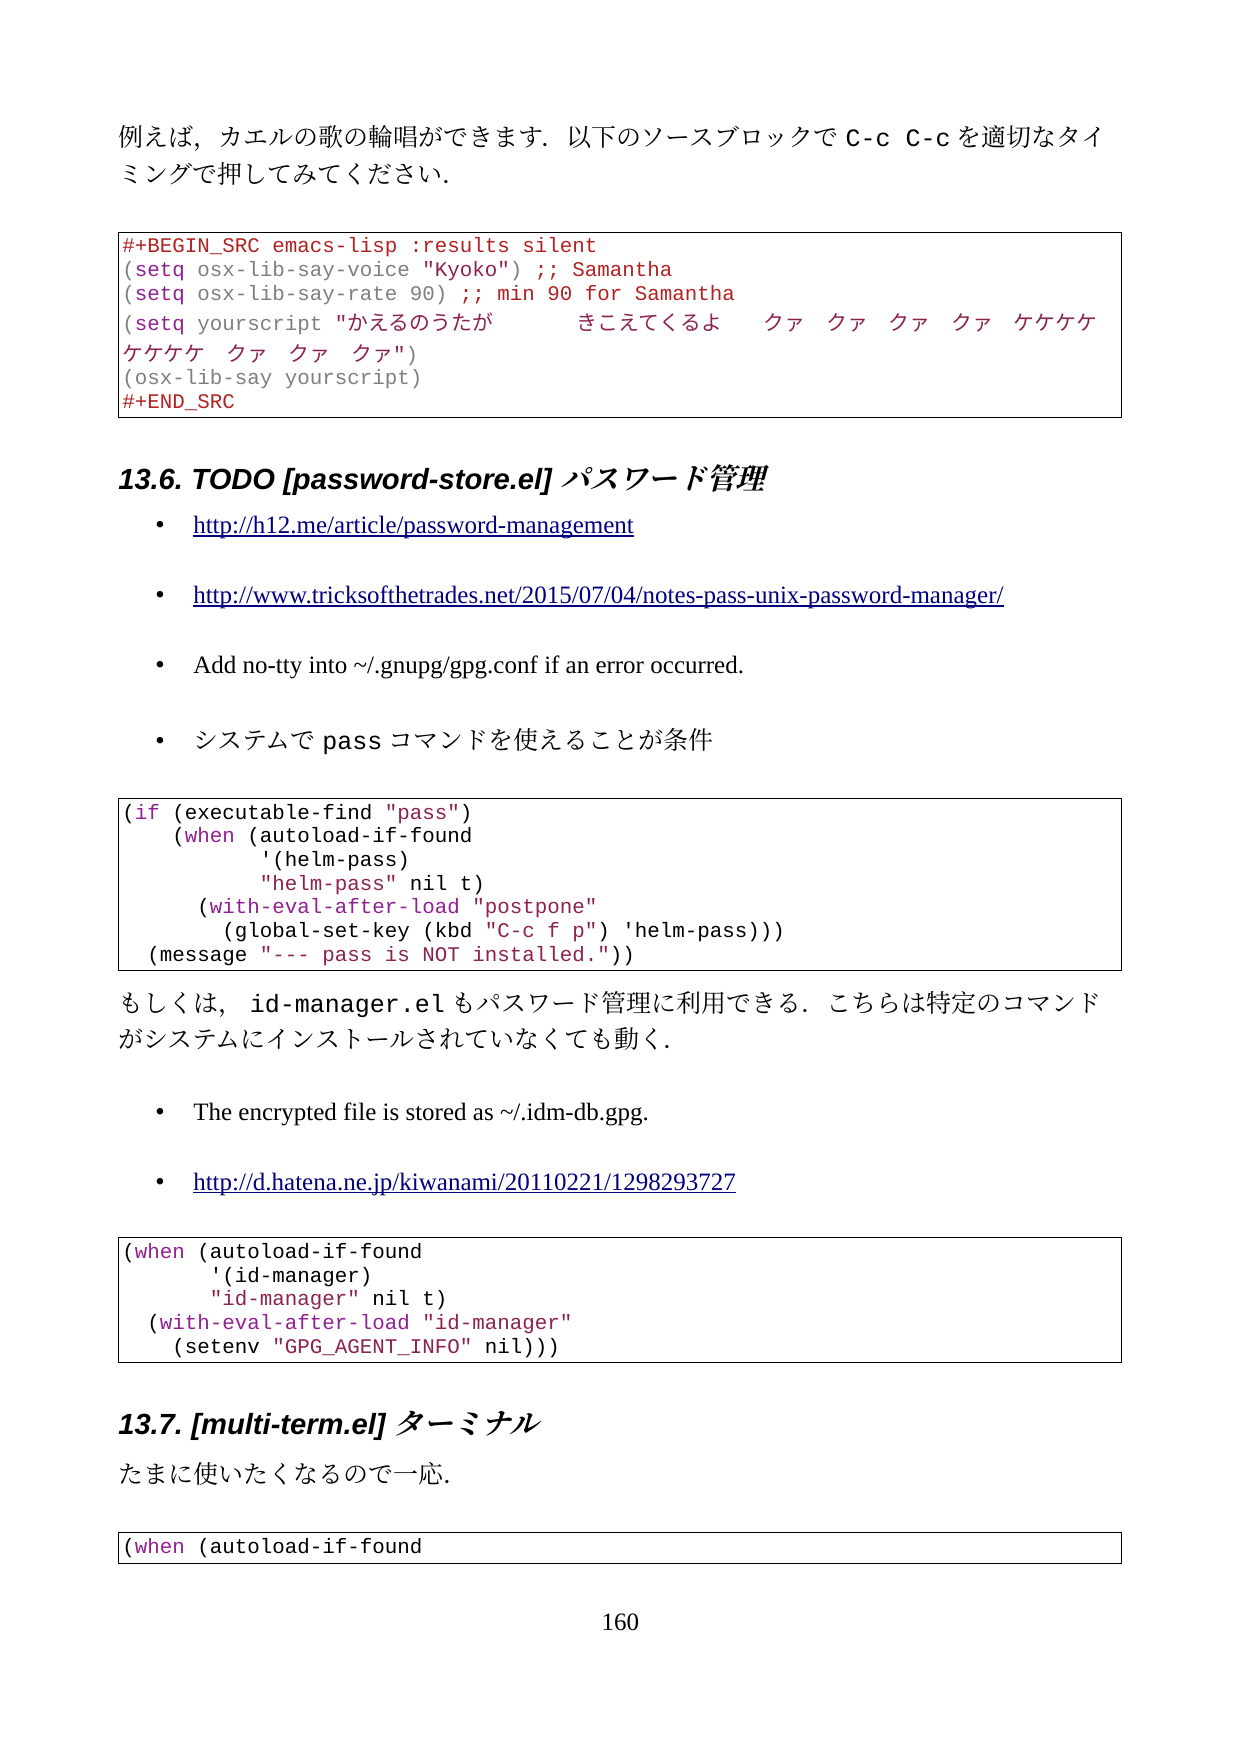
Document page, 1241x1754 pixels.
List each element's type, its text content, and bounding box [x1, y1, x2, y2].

list システムで pass コマンドを使えることが条件 [156, 720, 1122, 785]
text 例えば，カエルの歌の輪唱ができます．以下のソースブロックで C-c C-c を適切なタイミングで押してみてください． [118, 118, 1122, 219]
text (when (autoload-if-found [119, 1238, 1121, 1261]
text (osx-lib-say yourscript) [119, 363, 1121, 387]
list http://d.hatena.ne.jp/kiwanami/20110221/1298293727 [156, 1167, 1122, 1224]
list Add no-tty into ~/.gnupg/gpg.conf if an error occurred. [156, 650, 1122, 708]
text たまに使いたくなるので一応． [118, 1455, 1122, 1520]
text #+END_SRC [119, 387, 1121, 417]
text もしくは， id-manager.el もパスワード管理に利用できる．こちらは特定のコマンドがシステムにインストールされていなくても動く． [118, 984, 1122, 1084]
list The encrypted file is stored as ~/.idm-db.gpg. [156, 1097, 1122, 1154]
text (global-set-key (kbd "C-c f p") 'helm-pass))) [119, 916, 1121, 940]
text '(id-manager) [119, 1261, 1121, 1284]
text '(helm-pass) [119, 845, 1121, 869]
text "id-manager" nil t) [119, 1284, 1121, 1308]
text (when (autoload-if-found [119, 821, 1121, 845]
subtitle TODO [password-store.el] パスワード管理 [118, 456, 1122, 498]
text (with-eval-after-load "postpone" [119, 892, 1121, 916]
text "helm-pass" nil t) [119, 869, 1121, 892]
text (when (autoload-if-found [119, 1533, 1121, 1563]
text #+BEGIN_SRC emacs-lisp :results silent [119, 233, 1121, 255]
text (message "--- pass is NOT installed.")) [119, 940, 1121, 970]
text (setenv "GPG_AGENT_INFO" nil))) [119, 1332, 1121, 1362]
text (setq yourscript "かえるのうたが きこえてくるよ クァ クァ クァ クァ ケケケケ ケケケケ クァ クァ クァ") [119, 302, 1121, 363]
list http://www.tricksofthetrades.net/2015/07/04/notes-pass-unix-password-manager/ [156, 580, 1122, 638]
list http://h12.me/article/password-management [156, 510, 1122, 568]
text (with-eval-after-load "id-manager" [119, 1308, 1121, 1332]
text (if (executable-find "pass") [119, 799, 1121, 821]
subtitle [multi-term.el] ターミナル [118, 1401, 1122, 1442]
text (setq osx-lib-say-voice "Kyoko") ;; Samantha [119, 255, 1121, 279]
text (setq osx-lib-say-rate 90) ;; min 90 for Samantha [119, 279, 1121, 302]
